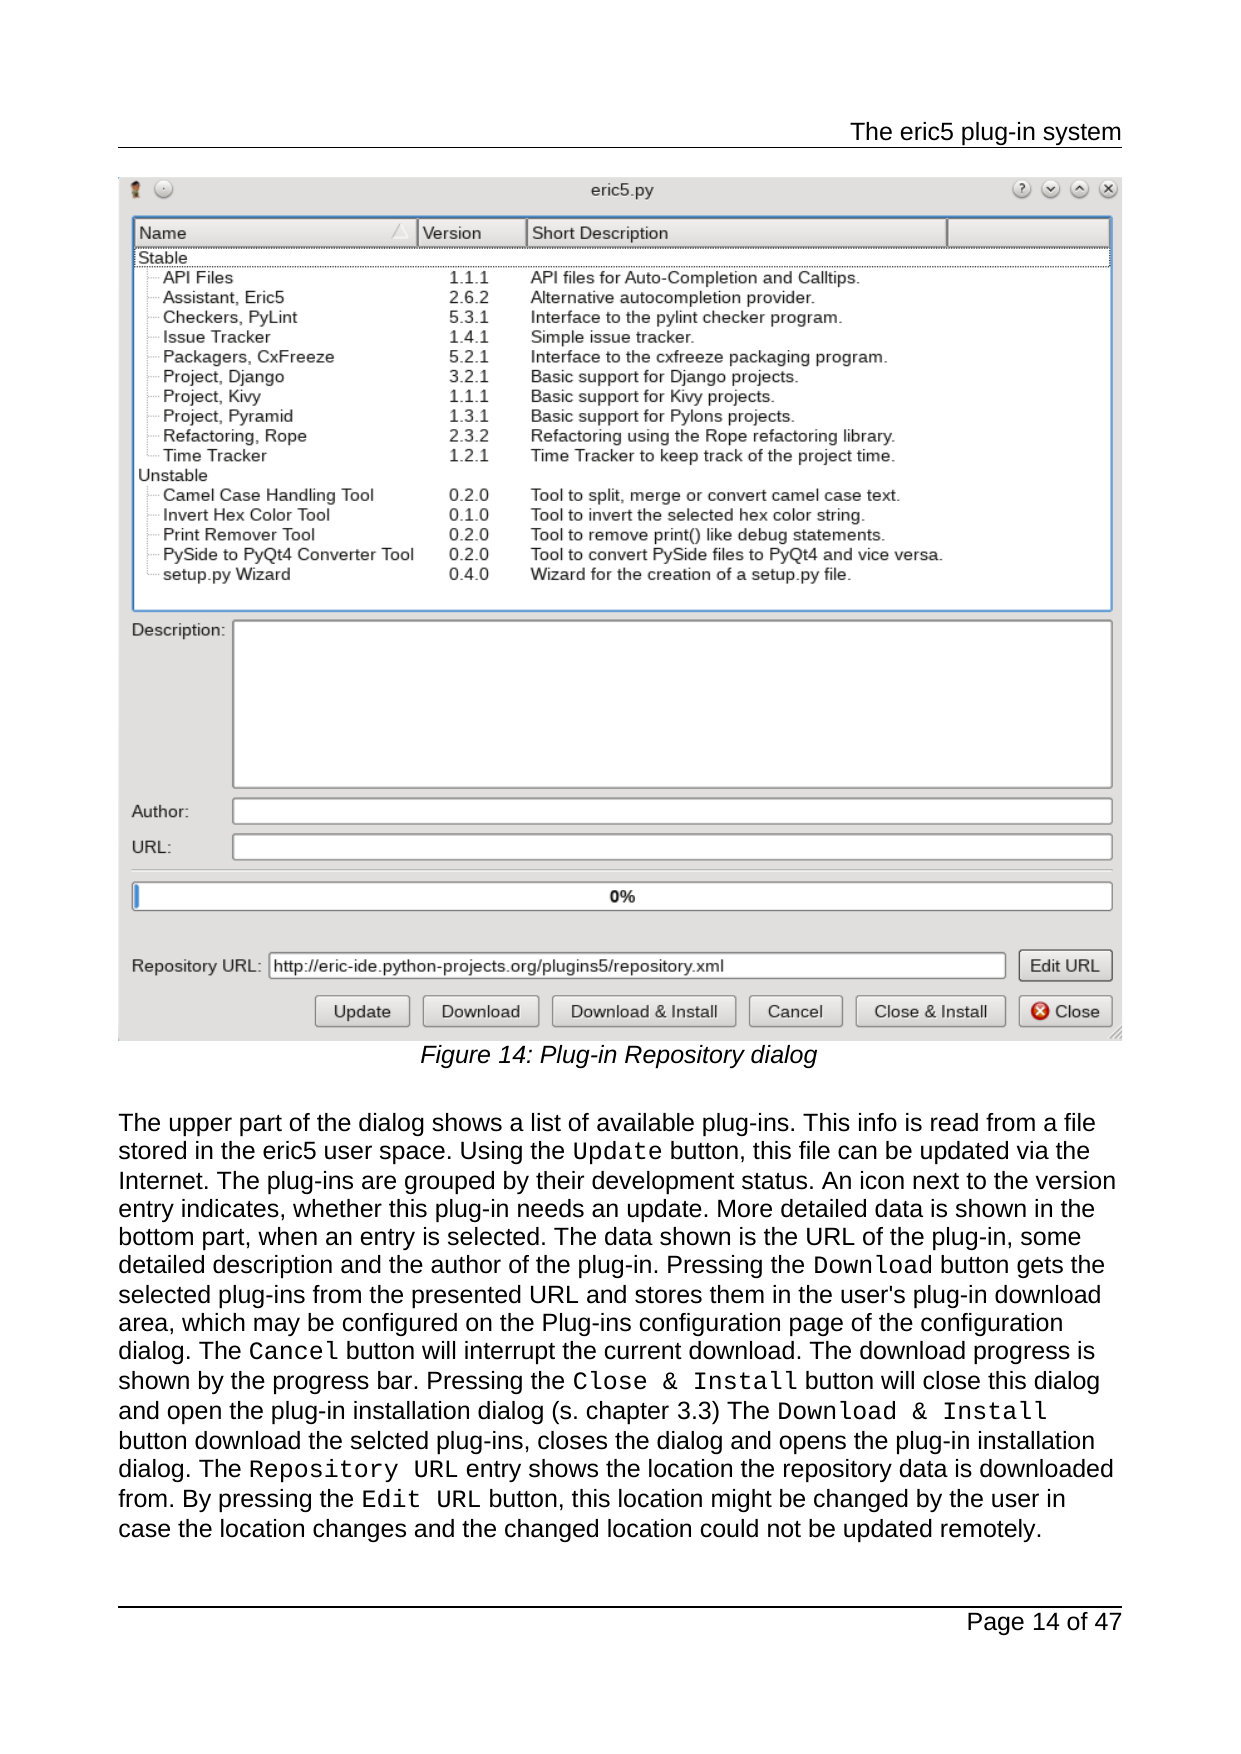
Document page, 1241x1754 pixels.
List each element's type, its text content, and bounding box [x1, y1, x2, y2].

text The upper part of the dialog shows a list of available plug-ins. This info is read from a file stored in the eric5 user space. Using the Update button, this file can be updated via the Internet. The plug-ins are grouped by their development status. An icon next to the version entry indicates, whether this plug-in needs an update. More detailed data is shown in the bottom part, when an entry is selected. The data shown is the URL of the plug-in, some detailed description and the author of the plug-in. Pressing the Download button gets the selected plug-ins from the presented URL and stores them in the user's plug-in download area, which may be configured on the Plug-ins configuration page of the configuration dialog. The Cancel button will interrupt the current download. The download progress is shown by the progress bar. Pressing the Close & Install button will close this dialog and open the plug-in installation dialog (s. chapter 3.3) The Download & Install button download the selcted plug-ins, closes the dialog and opens the plug-in installation dialog. The Repository URL entry shows the location the repository data is downloaded from. By pressing the Edit URL button, this location might be changed by the user in case the location changes and the changed location could not be updated remotely. [118, 1109, 1122, 1543]
text Figure 14: Plug-in Repository dialog [118, 1041, 1122, 1069]
picture [118, 177, 1123, 1041]
